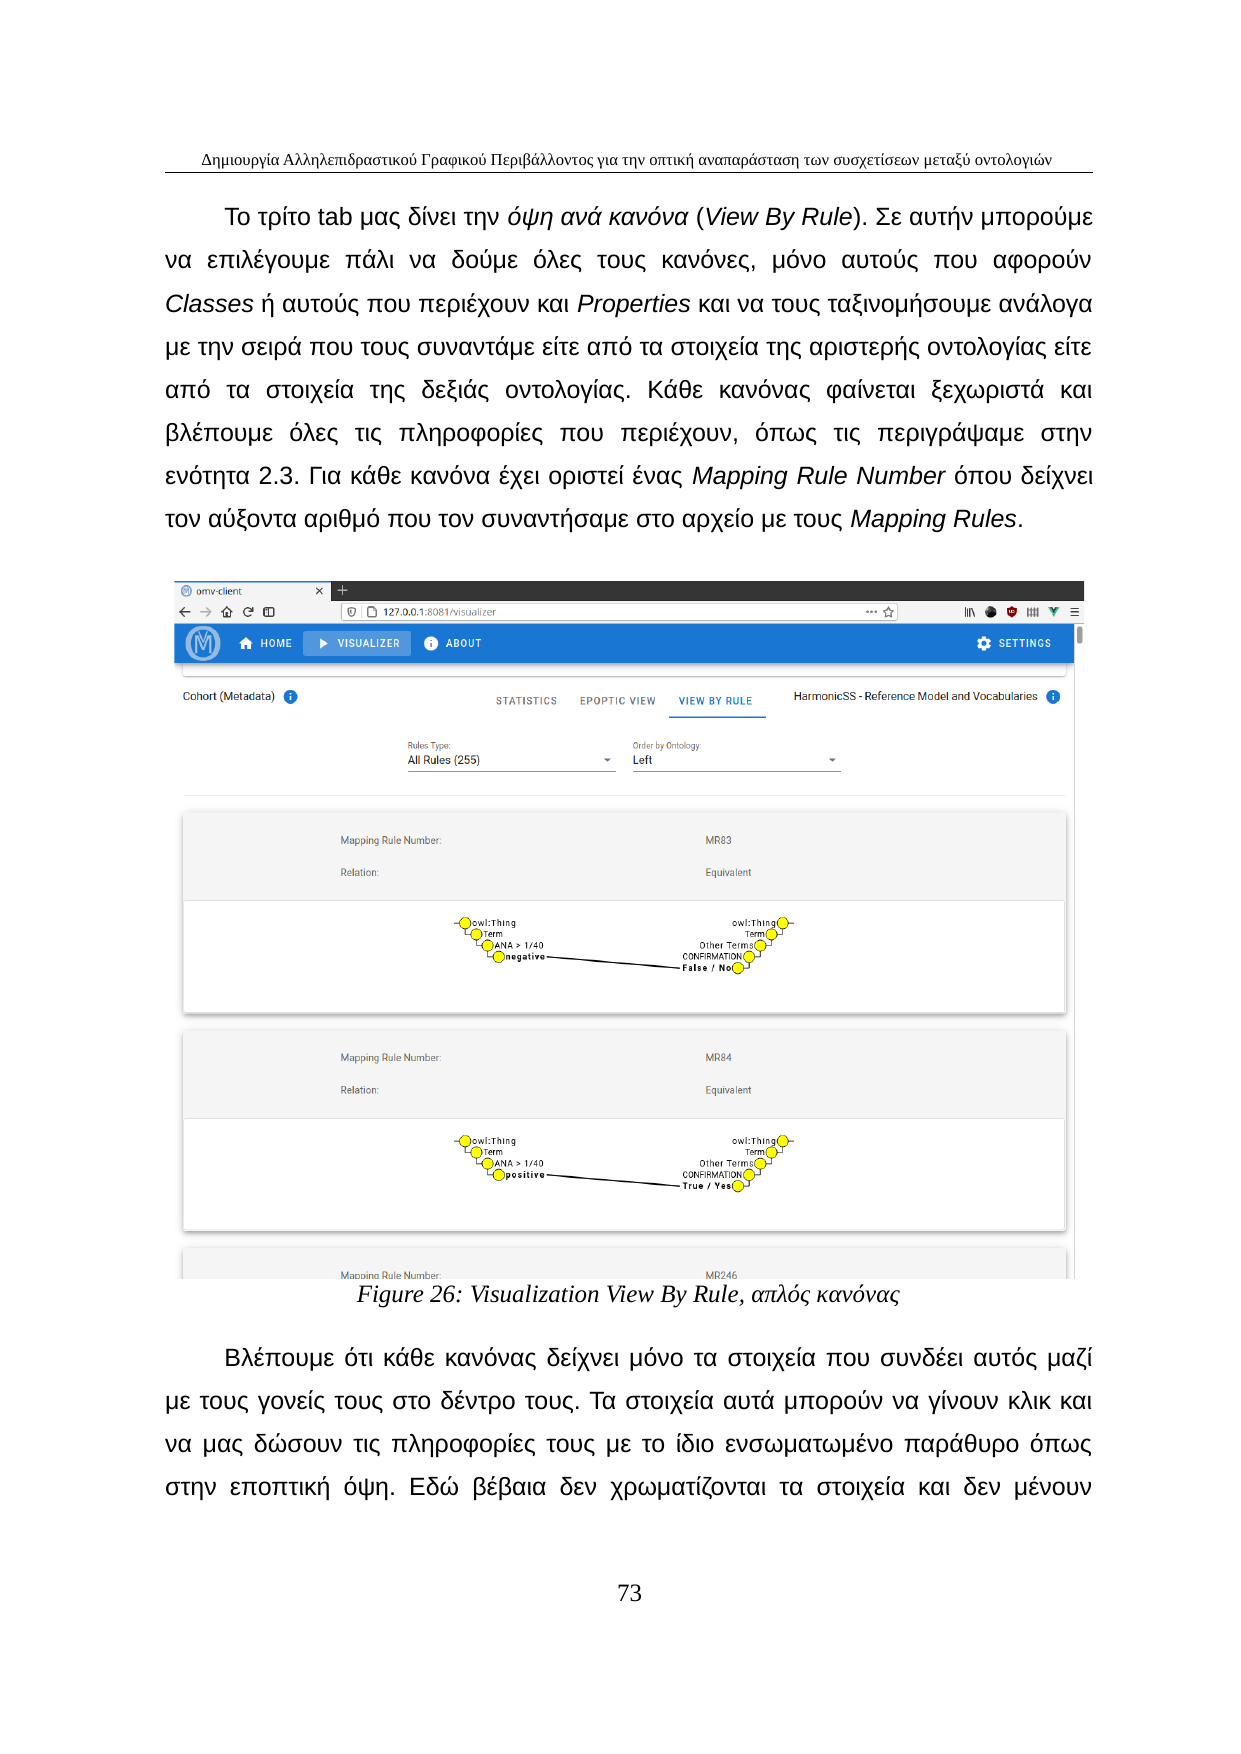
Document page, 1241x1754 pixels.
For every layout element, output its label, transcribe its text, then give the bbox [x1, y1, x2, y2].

picture [174, 581, 1085, 1279]
text Το τρίτο tab μας δίνει την όψη ανά κανόνα (View By Rule). Σε αυτήν μπορούμε να επιλέγουμε πάλι να δούμε όλες τους κανόνες, μόνο αυτούς που αφορούν Classes ή αυτούς που περιέχουν και Properties και να τους ταξινομήσουμε ανάλογα με την σειρά που τους συναντάμε είτε από τα στοιχεία της αριστερής οντολογίας είτε από τα στοιχεία της δεξιάς οντολογίας. Κάθε κανόνας φαίνεται ξεχωριστά και βλέπουμε όλες τις πληροφορίες που περιέχουν, όπως τις περιγράψαμε στην ενότητα 2.3. Για κάθε κανόνα έχει οριστεί ένας Mapping Rule Number όπου δείχνει τον αύξοντα αριθμό που τον συναντήσαμε στο αρχείο με τους Mapping Rules. [165, 202, 1093, 533]
text Figure 26: Visualization View By Rule, απλός κανόνας [165, 1279, 1093, 1307]
text Βλέπουμε ότι κάθε κανόνας δείχνει μόνο τα στοιχεία που συνδέει αυτός μαζί με τους γονείς τους στο δέντρο τους. Τα στοιχεία αυτά μπορούν να γίνουν κλικ και να μας δώσουν τις πληροφορίες τους με το ίδιο ενσωματωμένο παράθυρο όπως στην εποπτική όψη. Εδώ βέβαια δεν χρωματίζονται τα στοιχεία και δεν μένουν [165, 1343, 1093, 1501]
